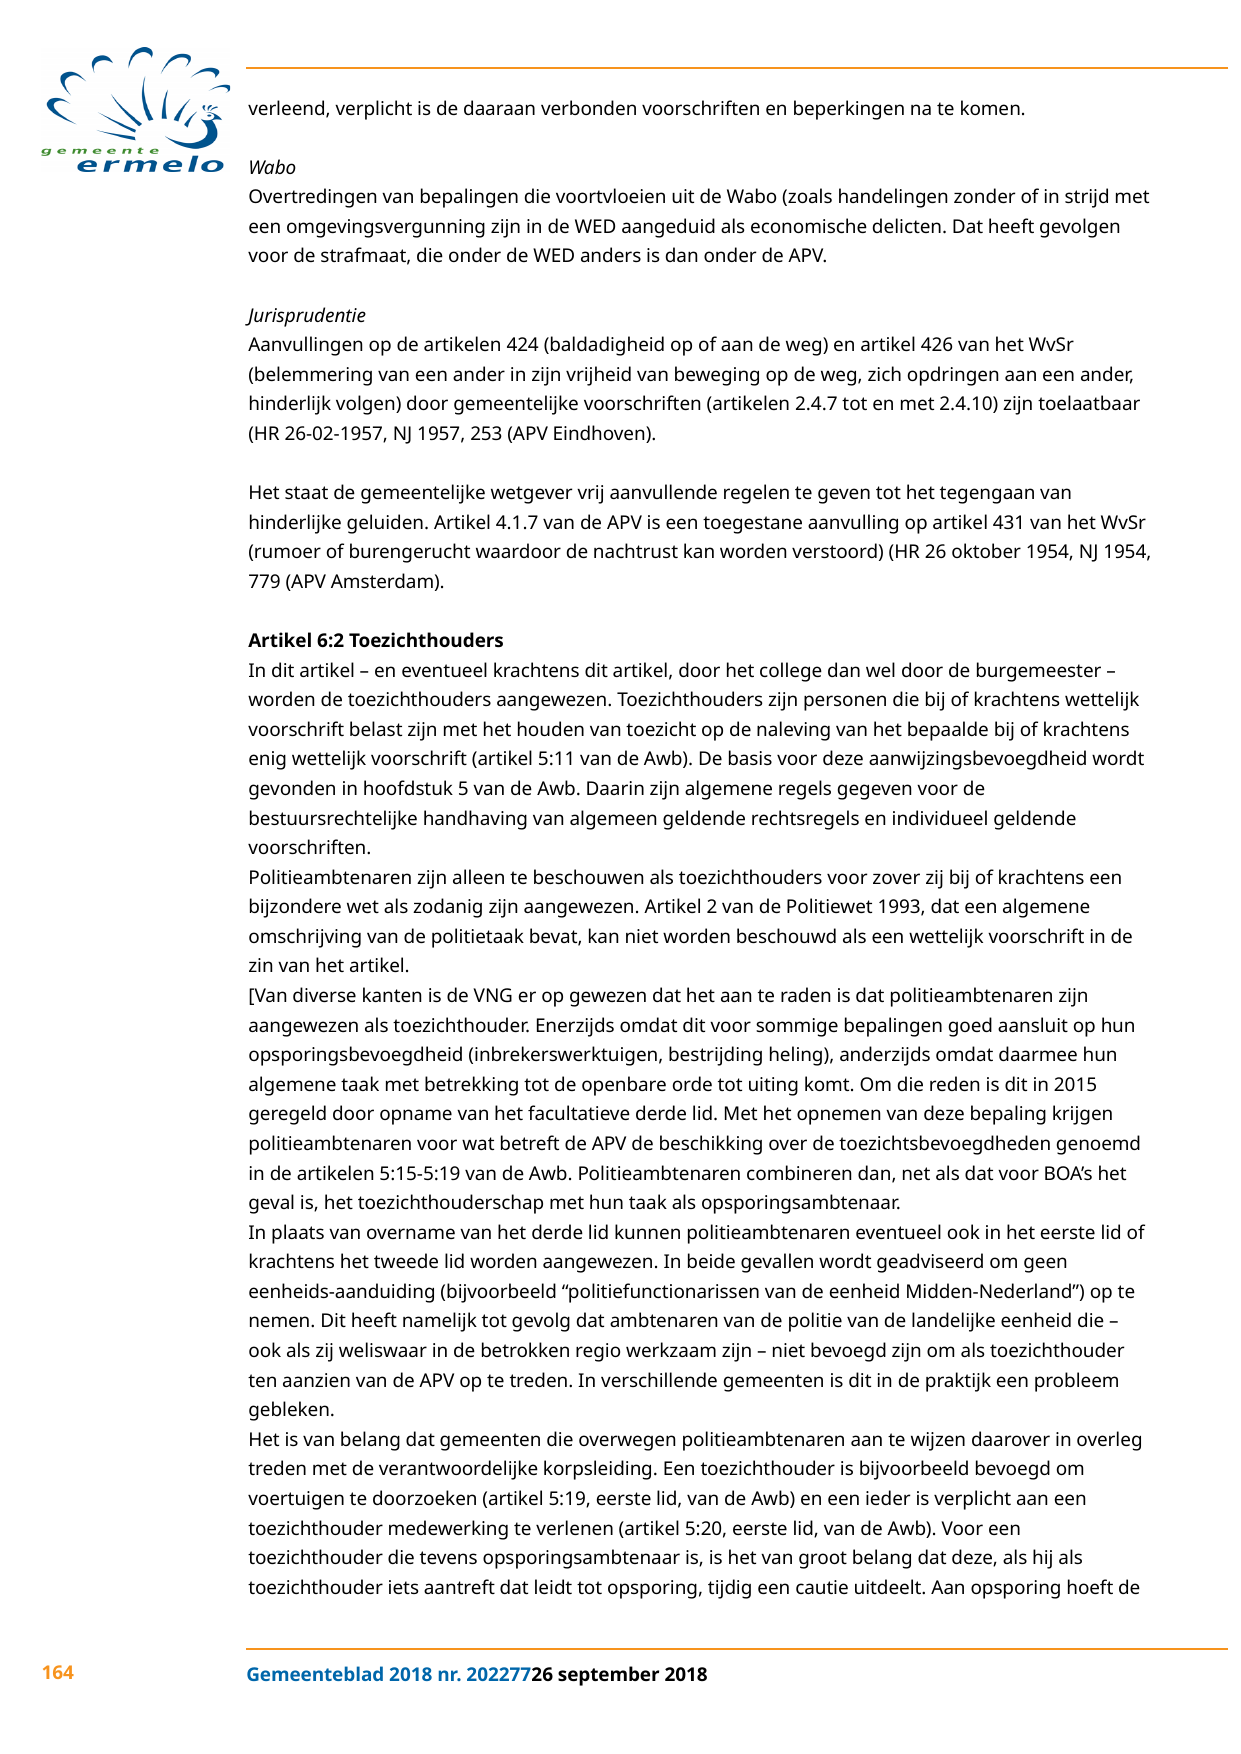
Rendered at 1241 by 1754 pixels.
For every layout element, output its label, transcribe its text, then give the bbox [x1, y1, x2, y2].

text In dit artikel – en eventueel krachtens dit artikel, door het college dan wel door de burgemeester – worden de toezichthouders aangewezen. Toezichthouders zijn personen die bij of krachtens wettelijk voorschrift belast zijn met het houden van toezicht op de naleving van het bepaalde bij of krachtens enig wettelijk voorschrift (artikel 5:11 van de Awb). De basis voor deze aanwijzingsbevoegdheid wordt gevonden in hoofdstuk 5 van de Awb. Daarin zijn algemene regels gegeven voor de bestuursrechtelijke handhaving van algemeen geldende rechtsregels en individueel geldende voorschriften. [248, 657, 1152, 860]
text In plaats van overname van het derde lid kunnen politieambtenaren eventueel ook in het eerste lid of krachtens het tweede lid worden aangewezen. In beide gevallen wordt geadviseerd om geen eenheids-aanduiding (bijvoorbeeld “politiefunctionarissen van de eenheid Midden-Nederland”) op te nemen. Dit heeft namelijk tot gevolg dat ambtenaren van de politie van de landelijke eenheid die – ook als zij weliswaar in de betrokken regio werkzaam zijn – niet bevoegd zijn om als toezichthouder ten aanzien van de APV op te treden. In verschillende gemeenten is dit in de praktijk een probleem gebleken. [248, 1219, 1152, 1422]
text Wabo [248, 154, 1152, 180]
text Politieambtenaren zijn alleen te beschouwen als toezichthouders voor zover zij bij of krachtens een bijzondere wet als zodanig zijn aangewezen. Artikel 2 van de Politiewet 1993, dat een algemene omschrijving van de politietaak bevat, kan niet worden beschouwd als een wettelijk voorschrift in de zin van het artikel. [248, 864, 1152, 978]
text Artikel 6:2 Toezichthouders [248, 627, 1152, 653]
text Het is van belang dat gemeenten die overwegen politieambtenaren aan te wijzen daarover in overleg treden met de verantwoordelijke korpsleiding. Een toezichthouder is bijvoorbeeld bevoegd om voertuigen te doorzoeken (artikel 5:19, eerste lid, van de Awb) en een ieder is verplicht aan een toezichthouder medewerking te verlenen (artikel 5:20, eerste lid, van de Awb). Voor een toezichthouder die tevens opsporingsambtenaar is, is het van groot belang dat deze, als hij als toezichthouder iets aantreft dat leidt tot opsporing, tijdig een cautie uitdeelt. Aan opsporing hoeft de [248, 1426, 1152, 1600]
text verleend, verplicht is de daaraan verbonden voorschriften en beperkingen na te komen. [248, 95, 1152, 121]
text Aanvullingen op de artikelen 424 (baldadigheid op of aan de weg) en artikel 426 van het WvSr (belemmering van een ander in zijn vrijheid van beweging op de weg, zich opdringen aan een ander, hinderlijk volgen) door gemeentelijke voorschriften (artikelen 2.4.7 tot en met 2.4.10) zijn toelaatbaar (HR 26-02-1957, NJ 1957, 253 (APV Eindhoven). [248, 331, 1152, 446]
picture [41, 47, 231, 172]
text Het staat de gemeentelijke wetgever vrij aanvullende regelen te geven tot het tegengaan van hinderlijke geluiden. Artikel 4.1.7 van de APV is een toegestane aanvulling op artikel 431 van het WvSr (rumoer of burengerucht waardoor de nachtrust kan worden verstoord) (HR 26 oktober 1954, NJ 1954, 779 (APV Amsterdam). [248, 479, 1152, 594]
text [Van diverse kanten is de VNG er op gewezen dat het aan te raden is dat politieambtenaren zijn aangewezen als toezichthouder. Enerzijds omdat dit voor sommige bepalingen goed aansluit op hun opsporingsbevoegdheid (inbrekerswerktuigen, bestrijding heling), anderzijds omdat daarmee hun algemene taak met betrekking tot de openbare orde tot uiting komt. Om die reden is dit in 2015 geregeld door opname van het facultatieve derde lid. Met het opnemen van deze bepaling krijgen politieambtenaren voor wat betreft de APV de beschikking over de toezichtsbevoegdheden genoemd in de artikelen 5:15-5:19 van de Awb. Politieambtenaren combineren dan, net als dat voor BOA’s het geval is, het toezichthouderschap met hun taak als opsporingsambtenaar. [248, 982, 1152, 1215]
text Jurisprudentie [248, 302, 1152, 328]
text Overtredingen van bepalingen die voortvloeien uit de Wabo (zoals handelingen zonder of in strijd met een omgevingsvergunning zijn in de WED aangeduid als economische delicten. Dat heeft gevolgen voor de strafmaat, die onder de WED anders is dan onder de APV. [248, 183, 1152, 268]
